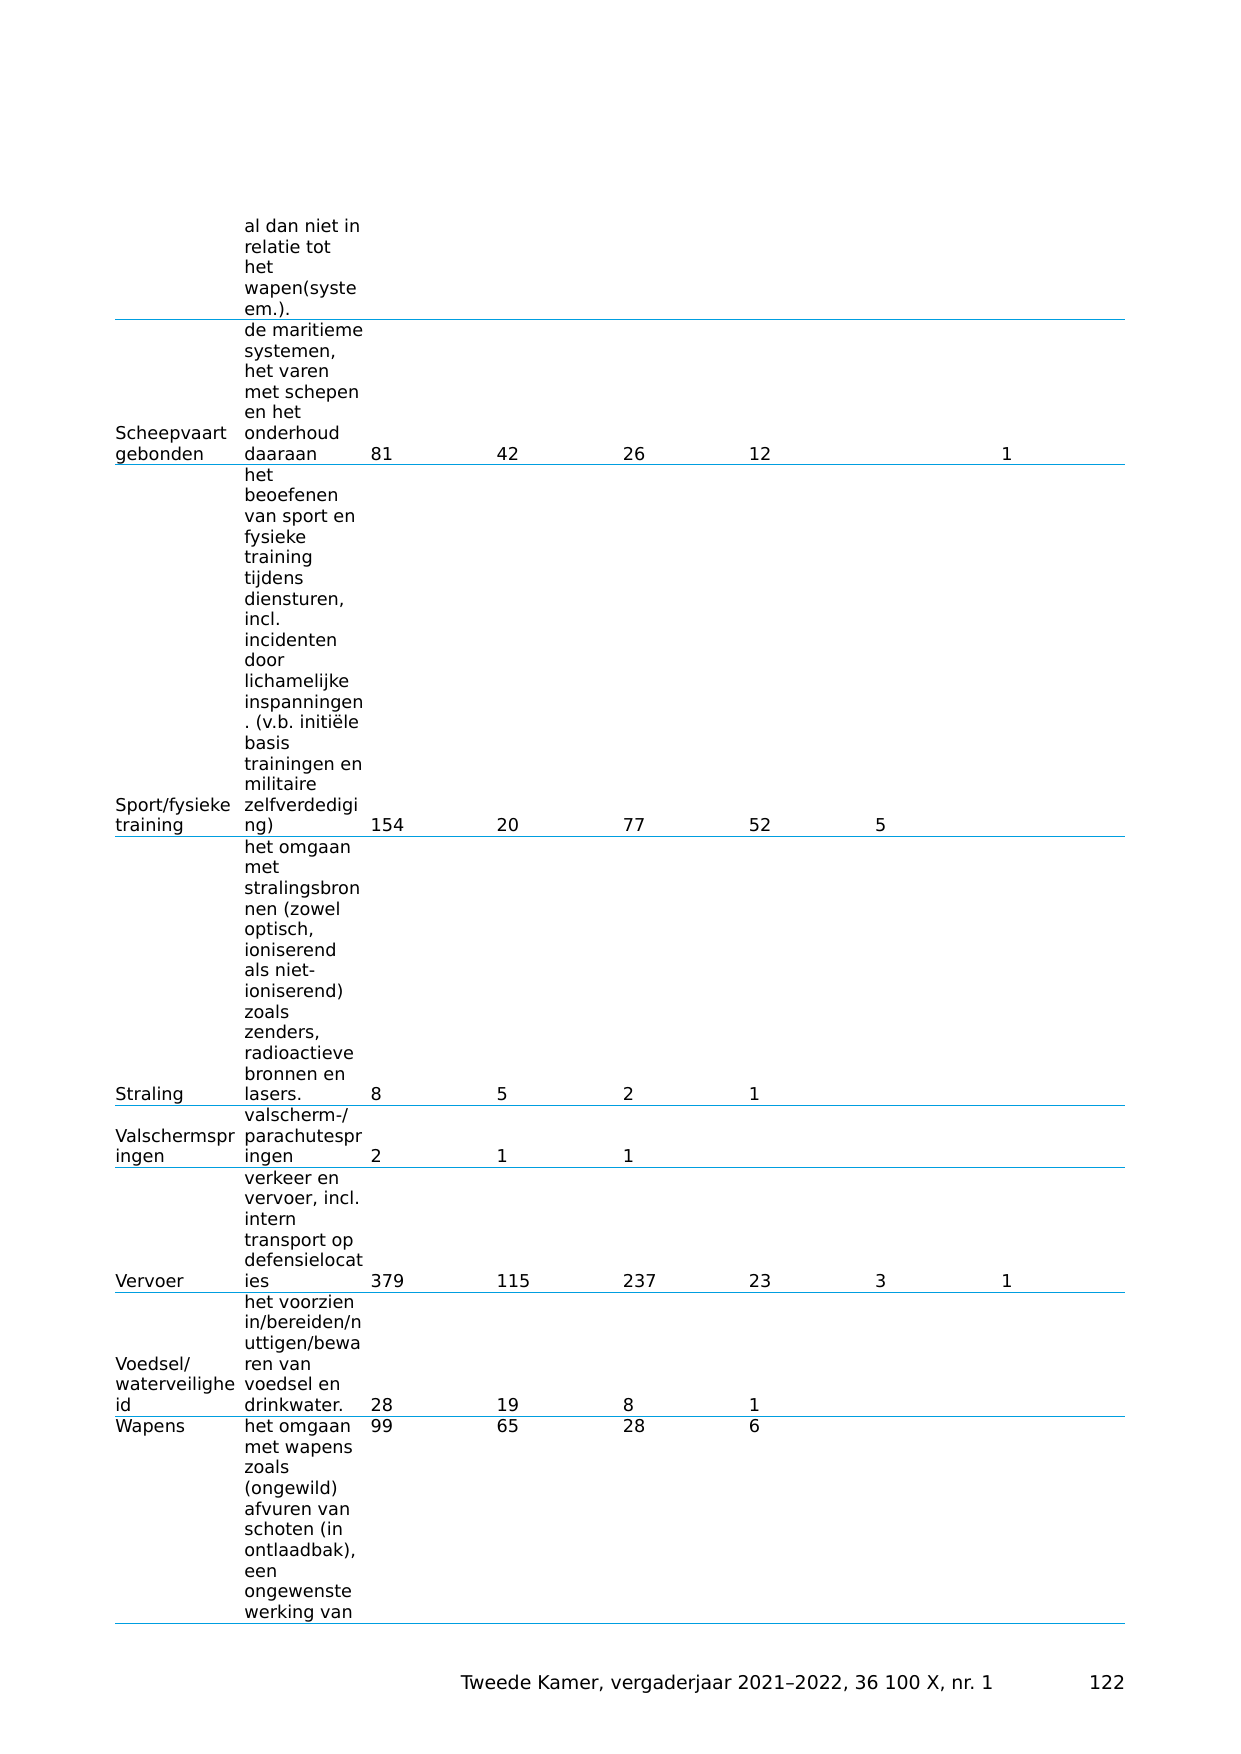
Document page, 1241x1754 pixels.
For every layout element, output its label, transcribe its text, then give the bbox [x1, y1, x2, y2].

table_cell [494, 216, 620, 319]
table_cell [998, 465, 1125, 836]
table_cell [872, 320, 998, 464]
table_cell de maritieme systemen, het varen met schepen en het onderhoud daaraan [241, 320, 367, 464]
table_cell Voedsel/waterveiligheid [115, 1293, 241, 1416]
table_cell Scheepvaart gebonden [115, 320, 241, 464]
table_cell [998, 837, 1125, 1105]
table_cell 42 [494, 320, 620, 464]
table_cell 65 [494, 1417, 620, 1622]
table_cell [746, 216, 872, 319]
table_cell 379 [368, 1168, 493, 1291]
table_cell het voorzien in/bereiden/nuttigen/bewaren van voedsel en drinkwater. [241, 1293, 367, 1416]
table_cell 5 [494, 837, 620, 1105]
table_cell [872, 216, 998, 319]
table_cell 23 [746, 1168, 872, 1291]
table_cell Valschermspringen [115, 1106, 241, 1167]
table_cell 12 [746, 320, 872, 464]
table_cell 77 [620, 465, 746, 836]
table_cell [872, 1417, 998, 1622]
table_cell [115, 216, 241, 319]
table_cell verkeer en vervoer, incl. intern transport op defensielocaties [241, 1168, 367, 1291]
table_cell [872, 837, 998, 1105]
table_cell 115 [494, 1168, 620, 1291]
table_cell 19 [494, 1293, 620, 1416]
table_cell het omgaan met wapens zoals (ongewild) afvuren van schoten (in ontlaadbak), een ongewenste werking van [241, 1417, 367, 1622]
table_cell 154 [368, 465, 493, 836]
table_cell [746, 1106, 872, 1167]
table_cell 28 [620, 1417, 746, 1622]
table_header Tabel 48 Overzicht meldingen bedrijfsveiligheid [115, 191, 1125, 216]
table_cell het beoefenen van sport en fysieke training tijdens diensturen, incl. incidenten door lichamelijke inspanningen. (v.b. initiële basis trainingen en militaire zelfverdediging) [241, 465, 367, 836]
table_cell [998, 1106, 1125, 1167]
table_cell 26 [620, 320, 746, 464]
table_cell 20 [494, 465, 620, 836]
table_cell 99 [368, 1417, 493, 1622]
table_cell 2 [620, 837, 746, 1105]
table_cell 52 [746, 465, 872, 836]
table_cell al dan niet in relatie tot het wapen(systeem.). [241, 216, 367, 319]
table_cell Straling [115, 837, 241, 1105]
table_cell [998, 1293, 1125, 1416]
table_cell Wapens [115, 1417, 241, 1622]
table_cell 3 [872, 1168, 998, 1291]
table_cell [998, 216, 1125, 319]
table_cell 81 [368, 320, 493, 464]
table_cell 28 [368, 1293, 493, 1416]
table_cell het omgaan met stralingsbronnen (zowel optisch, ioniserend als niet-ioniserend) zoals zenders, radioactieve bronnen en lasers. [241, 837, 367, 1105]
table_cell 2 [368, 1106, 493, 1167]
table_cell 8 [368, 837, 493, 1105]
table_cell 1 [620, 1106, 746, 1167]
table_cell [872, 1293, 998, 1416]
table_cell Vervoer [115, 1168, 241, 1291]
table_cell valscherm-/parachutespringen [241, 1106, 367, 1167]
table_cell 1 [494, 1106, 620, 1167]
table_cell 8 [620, 1293, 746, 1416]
table_cell [872, 1106, 998, 1167]
table_cell 6 [746, 1417, 872, 1622]
table_cell 1 [998, 320, 1125, 464]
table_cell 237 [620, 1168, 746, 1291]
table_cell 5 [872, 465, 998, 836]
table_cell 1 [746, 1293, 872, 1416]
table_cell [368, 216, 493, 319]
table_cell 1 [998, 1168, 1125, 1291]
table_cell 1 [746, 837, 872, 1105]
table_cell [998, 1417, 1125, 1622]
table_cell [620, 216, 746, 319]
table_cell Sport/fysieke training [115, 465, 241, 836]
